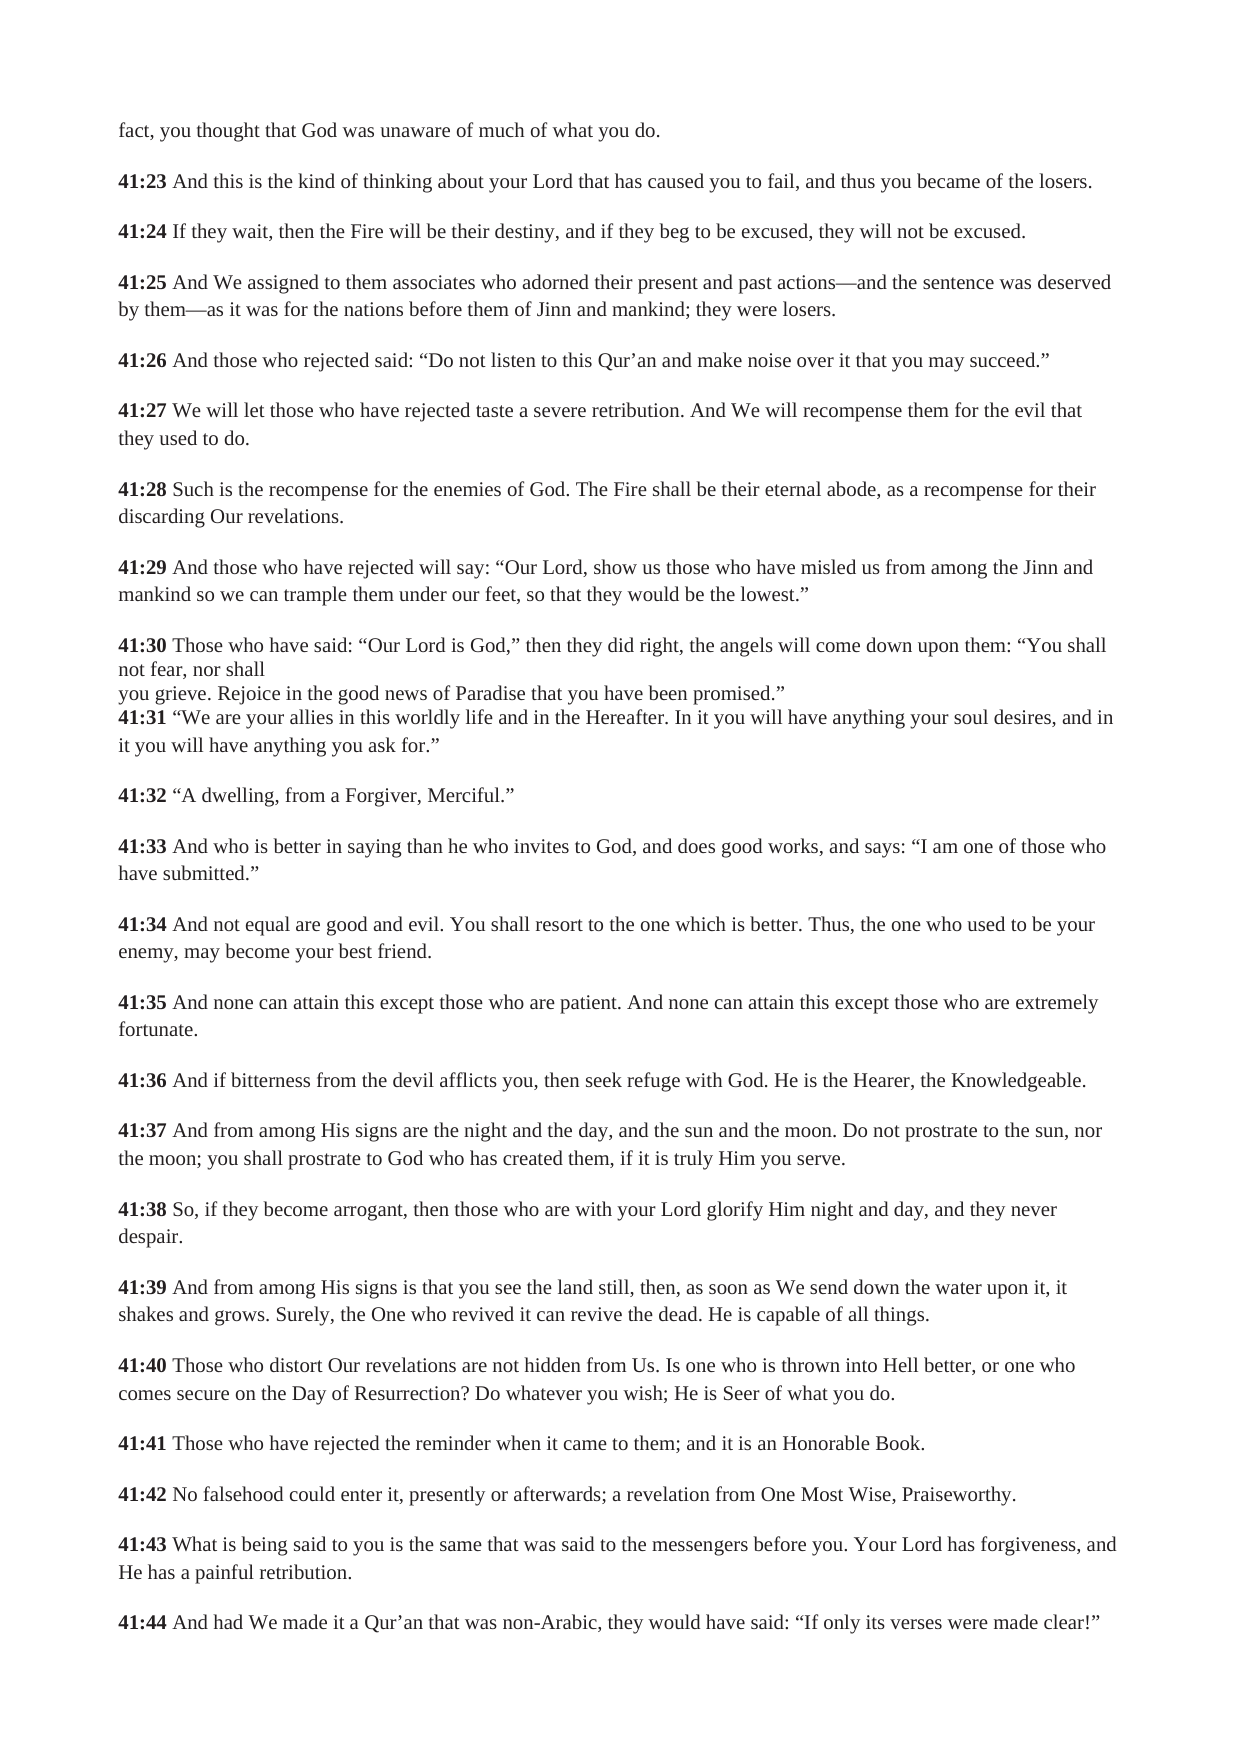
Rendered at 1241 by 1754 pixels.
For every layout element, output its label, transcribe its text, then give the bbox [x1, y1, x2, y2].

text 41:28 Such is the recompense for the enemies of God. The Fire shall be their eternal abode, as a recompense for their discarding Our revelations. [118, 476, 1122, 528]
text 41:40 Those who distort Our revelations are not hidden from Us. Is one who is thrown into Hell better, or one who comes secure on the Day of Resurrection? Do whatever you wish; He is Seer of what you do. [118, 1353, 1122, 1404]
text 41:32 “A dwelling, from a Forgiver, Merciful.” [118, 783, 1122, 807]
text 41:37 And from among His signs are the night and the day, and the sun and the moon. Do not prostrate to the sun, nor the moon; you shall prostrate to God who has created them, if it is truly Him you serve. [118, 1118, 1122, 1170]
text 41:27 We will let those who have rejected taste a severe retribution. And We will recompense them for the evil that they used to do. [118, 398, 1122, 450]
text 41:31 “We are your allies in this worldly life and in the Hereafter. In it you will have anything your soul desires, and in it you will have anything you ask for.” [118, 705, 1122, 757]
text 41:29 And those who have rejected will say: “Our Lord, show us those who have misled us from among the Jinn and mankind so we can trample them under our feet, so that they would be the lowest.” [118, 554, 1122, 606]
text 41:30 Those who have said: “Our Lord is God,” then they did right, the angels will come down upon them: “You shall not fear, nor shall [118, 633, 1122, 681]
text 41:34 And not equal are good and evil. You shall resort to the one which is better. Thus, the one who used to be your enemy, may become your best friend. [118, 912, 1122, 963]
text 41:43 What is being said to you is the same that was said to the messen­gers before you. Your Lord has forgiveness, and He has a painful retribution. [118, 1532, 1122, 1584]
text 41:38 So, if they become arrogant, then those who are with your Lord glorify Him night and day, and they never despair. [118, 1197, 1122, 1248]
text 41:25 And We assigned to them associates who adorned their present and past actions—and the sentence was deserved by them—as it was for the nations before them of Jinn and mankind; they were losers. [118, 270, 1122, 321]
text 41:42 No falsehood could enter it, presently or afterwards; a revelation from One Most Wise, Praiseworthy. [118, 1481, 1122, 1506]
text 41:39 And from among His signs is that you see the land still, then, as soon as We send down the water upon it, it shakes and grows. Surely, the One who revived it can revive the dead. He is capable of all things. [118, 1275, 1122, 1326]
text you grieve. Rejoice in the good news of Paradise that you have been promised.” [118, 681, 1122, 705]
text 41:36 And if bitterness from the devil afflicts you, then seek refuge with God. He is the Hearer, the Knowledgeable. [118, 1068, 1122, 1092]
text 41:33 And who is better in saying than he who invites to God, and does good works, and says: “I am one of those who have submitted.” [118, 833, 1122, 885]
text 41:26 And those who rejected said: “Do not listen to this Qur’an and make noise over it that you may succeed.” [118, 348, 1122, 372]
text 41:41 Those who have rejected the reminder when it came to them; and it is an Honorable Book. [118, 1431, 1122, 1455]
text fact, you thought that God was unaware of much of what you do. [118, 118, 1122, 142]
text 41:24 If they wait, then the Fire will be their destiny, and if they beg to be excused, they will not be excused. [118, 219, 1122, 243]
text 41:44 And had We made it a Qur’an that was non-Arabic, they would have said: “If only its verses were made clear!” [118, 1610, 1122, 1634]
text 41:35 And none can attain this except those who are patient. And none can attain this except those who are extremely fortunate. [118, 990, 1122, 1041]
text 41:23 And this is the kind of thinking about your Lord that has caused you to fail, and thus you became of the losers. [118, 169, 1122, 193]
